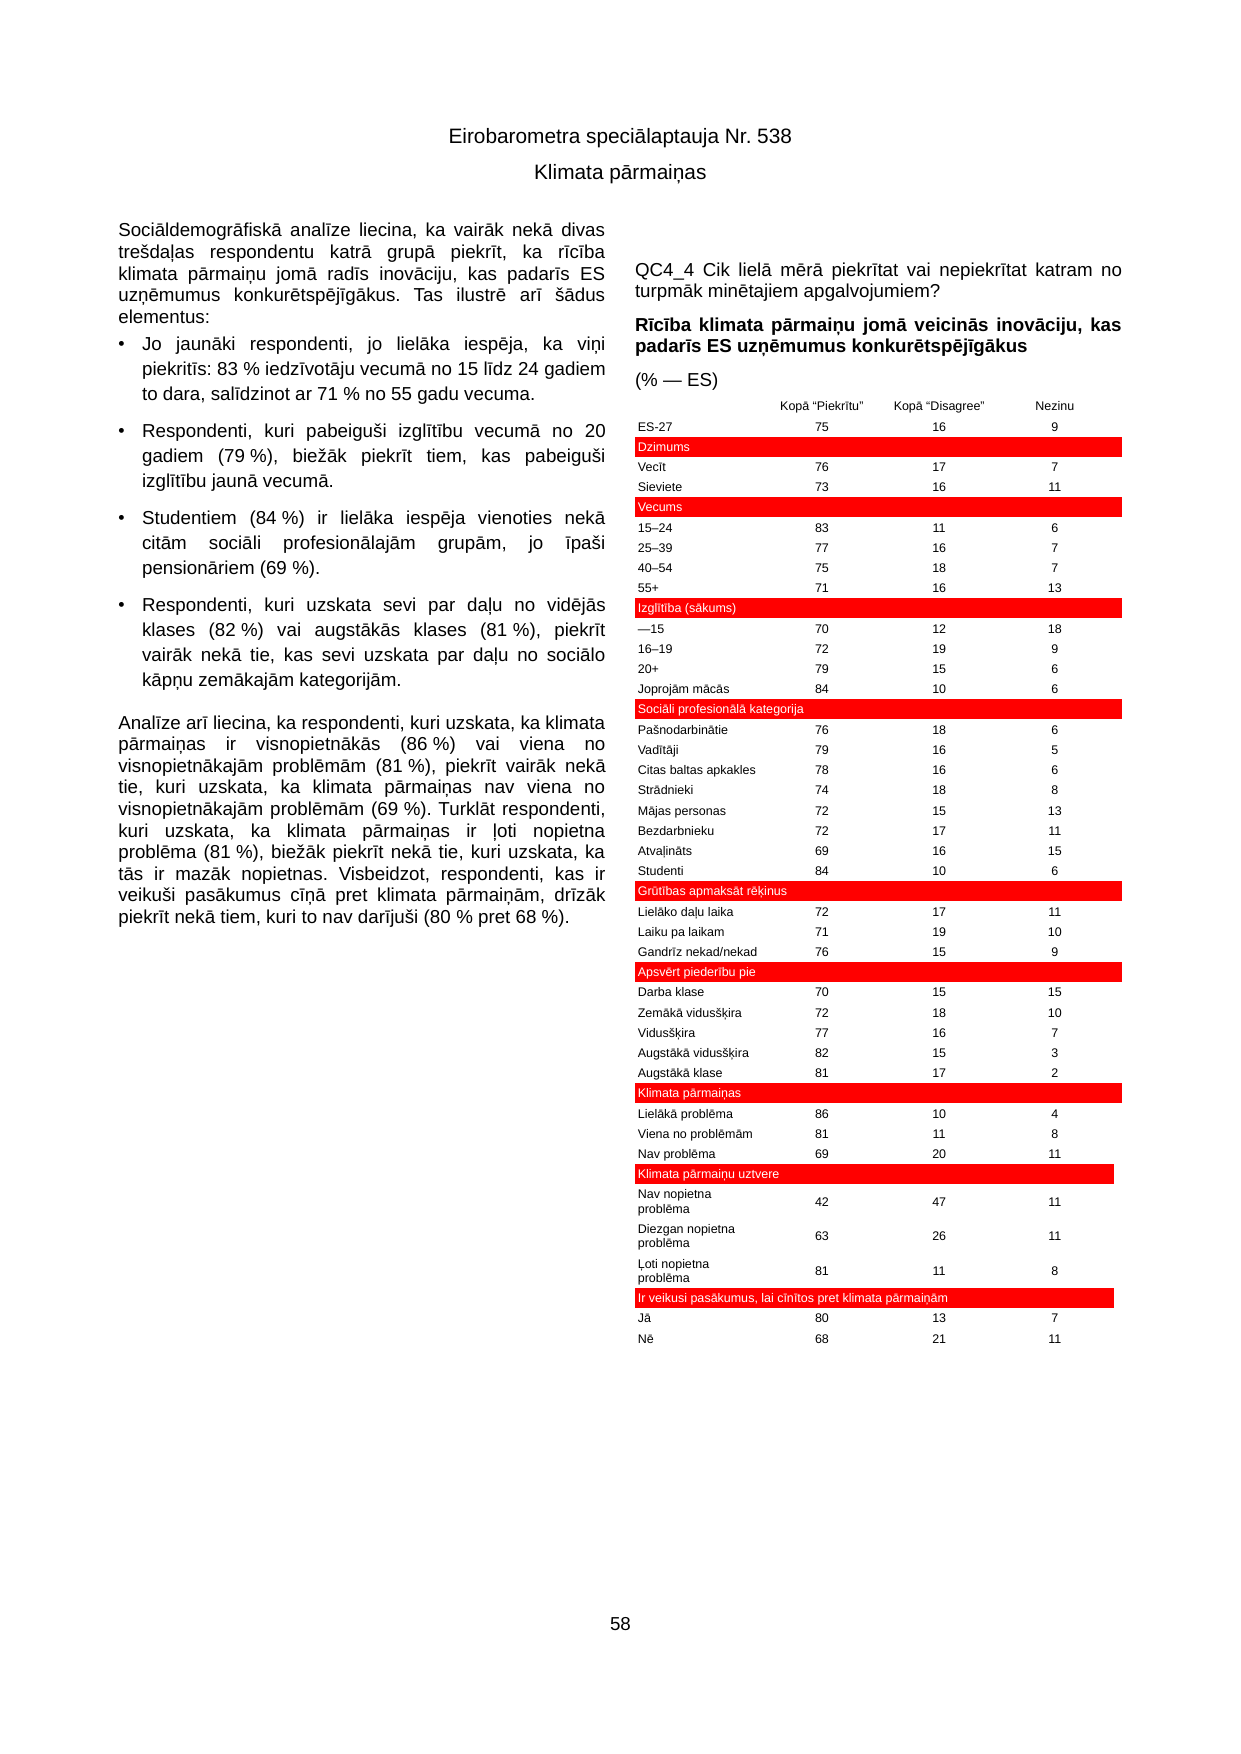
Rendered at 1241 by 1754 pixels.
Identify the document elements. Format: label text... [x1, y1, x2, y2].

table_cell 72 [765, 821, 878, 841]
text Sociāldemogrāfiskā analīze liecina, ka vairāk nekā divas trešdaļas respondentu katrā grupā piekrīt, ka rīcība klimata pārmaiņu jomā radīs inovāciju, kas padarīs ES uzņēmumus konkurētspējīgākus. Tas ilustrē arī šādus elementus: [118, 219, 605, 327]
table_cell 16 [878, 416, 1000, 437]
table_cell [1110, 1023, 1122, 1043]
table_cell 42 [765, 1184, 878, 1219]
table_cell Nav nopietna problēma [635, 1184, 765, 1219]
table_cell [1110, 841, 1122, 861]
table_cell [1110, 1219, 1122, 1253]
table_cell 7 [1000, 538, 1109, 558]
table_cell 5 [1000, 740, 1109, 760]
table_cell 15 [878, 800, 1000, 821]
table_cell 6 [1000, 861, 1109, 881]
table_cell Sieviete [635, 477, 765, 497]
table_cell 20 [878, 1144, 1000, 1164]
table_cell 84 [765, 679, 878, 699]
table_cell 11 [878, 1124, 1000, 1144]
table_cell 7 [1000, 457, 1109, 477]
table_cell [1110, 679, 1122, 699]
table_cell 70 [765, 619, 878, 639]
list Jo jaunāki respondenti, jo lielāka iespēja, ka viņi piekritīs: 83 % iedzīvotāju vecumā no 15 līdz 24 gadiem to dara, salīdzinot ar 71 % no 55 gadu vecuma. [118, 333, 605, 404]
table_cell 15 [1000, 982, 1109, 1002]
table_cell [1110, 760, 1122, 780]
table_cell 4 [1000, 1104, 1109, 1124]
table_cell 16 [878, 1023, 1000, 1043]
table_cell Augstākā klase [635, 1063, 765, 1083]
table_cell 79 [765, 740, 878, 760]
table_cell 71 [765, 578, 878, 598]
table_cell 11 [878, 1254, 1000, 1288]
table_cell Laiku pa laikam [635, 922, 765, 942]
table_cell 7 [1000, 558, 1109, 578]
table_cell 16 [878, 760, 1000, 780]
table_cell Joprojām mācās [635, 679, 765, 699]
table_cell —15 [635, 619, 765, 639]
table_cell 16 [878, 538, 1000, 558]
table_cell Lielākā problēma [635, 1104, 765, 1124]
table_cell 8 [1000, 1254, 1109, 1288]
table_cell 83 [765, 518, 878, 538]
table_cell 15 [878, 659, 1000, 679]
table_cell 76 [765, 457, 878, 477]
table_cell 11 [1000, 1144, 1109, 1164]
table_cell Nav problēma [635, 1144, 765, 1164]
table_cell Klimata pārmaiņu uztvere [635, 1164, 1114, 1184]
table_cell Apsvērt piederību pie [635, 962, 1122, 982]
table_cell Pašnodarbinātie [635, 720, 765, 740]
table_cell 74 [765, 780, 878, 800]
table_cell Diezgan nopietna problēma [635, 1219, 765, 1253]
table_cell 15 [878, 982, 1000, 1002]
text QC4_4 Cik lielā mērā piekrītat vai nepiekrītat katram no turpmāk minētajiem apgalvojumiem? [635, 259, 1122, 302]
table_cell 78 [765, 760, 878, 780]
table_cell Gandrīz nekad/nekad [635, 942, 765, 962]
table_cell 9 [1000, 416, 1109, 437]
table_cell 81 [765, 1063, 878, 1083]
table_cell 13 [878, 1308, 1000, 1328]
table_cell 6 [1000, 679, 1109, 699]
table_cell [1110, 780, 1122, 800]
table_cell Izglītība (sākums) [635, 598, 1122, 618]
table_cell [1110, 619, 1122, 639]
table_cell 86 [765, 1104, 878, 1124]
table_cell [1110, 1254, 1122, 1288]
table_cell [1114, 1164, 1122, 1184]
table_cell 10 [878, 861, 1000, 881]
table_cell 11 [1000, 1219, 1109, 1253]
table_cell [1110, 659, 1122, 679]
table_cell 7 [1000, 1023, 1109, 1043]
table_cell [1110, 1043, 1122, 1063]
table_cell 13 [1000, 578, 1109, 598]
table_cell 9 [1000, 942, 1109, 962]
table_cell 16 [878, 740, 1000, 760]
table_header Nezinu [1000, 396, 1109, 416]
table_cell 16–19 [635, 639, 765, 659]
table_cell Grūtības apmaksāt rēķinus [635, 881, 1122, 901]
table_cell 70 [765, 982, 878, 1002]
table_cell 19 [878, 922, 1000, 942]
table_cell Jā [635, 1308, 765, 1328]
table_cell 77 [765, 538, 878, 558]
table_cell 73 [765, 477, 878, 497]
table_cell [1110, 538, 1122, 558]
table_cell [1110, 416, 1122, 437]
table_cell 2 [1000, 1063, 1109, 1083]
table_cell 71 [765, 922, 878, 942]
table_cell 81 [765, 1254, 878, 1288]
table_cell Mājas personas [635, 800, 765, 821]
table_cell [1110, 639, 1122, 659]
table_cell 8 [1000, 1124, 1109, 1144]
table_cell 18 [878, 1003, 1000, 1023]
table_cell Vecīt [635, 457, 765, 477]
table_cell 55+ [635, 578, 765, 598]
text (% — ES) [635, 369, 1122, 390]
table_cell Bezdarbnieku [635, 821, 765, 841]
table_cell [1110, 1104, 1122, 1124]
table_cell [1110, 457, 1122, 477]
table_cell 69 [765, 841, 878, 861]
table_cell Zemākā vidusšķira [635, 1003, 765, 1023]
table_cell 6 [1000, 518, 1109, 538]
table_cell Dzimums [635, 437, 1122, 457]
table_cell 17 [878, 457, 1000, 477]
table_cell 75 [765, 416, 878, 437]
table_cell Nē [635, 1329, 765, 1349]
table_cell 16 [878, 578, 1000, 598]
table_cell Augstākā vidusšķira [635, 1043, 765, 1063]
table_cell ES-27 [635, 416, 765, 437]
table_cell [1110, 861, 1122, 881]
table_cell 80 [765, 1308, 878, 1328]
table_cell 47 [878, 1184, 1000, 1219]
table_cell 7 [1000, 1308, 1109, 1328]
table_cell 17 [878, 821, 1000, 841]
list Studentiem (84 %) ir lielāka iespēja vienoties nekā citām sociāli profesionālajām grupām, jo īpaši pensionāriem (69 %). [118, 507, 605, 578]
table_cell Lielāko daļu laika [635, 901, 765, 922]
table_cell Atvaļināts [635, 841, 765, 861]
table_cell [1110, 1063, 1122, 1083]
table_cell 25–39 [635, 538, 765, 558]
table_cell [1110, 578, 1122, 598]
table_cell Vadītāji [635, 740, 765, 760]
table_cell Klimata pārmaiņas [635, 1083, 1122, 1103]
table_cell 11 [1000, 1329, 1109, 1349]
table_cell 82 [765, 1043, 878, 1063]
table_cell 11 [1000, 901, 1109, 922]
table_cell Ļoti nopietna problēma [635, 1254, 765, 1288]
text Analīze arī liecina, ka respondenti, kuri uzskata, ka klimata pārmaiņas ir visnopietnākās (86 %) vai viena no visnopietnākajām problēmām (81 %), piekrīt vairāk nekā tie, kuri uzskata, ka klimata pārmaiņas nav viena no visnopietnākajām problēmām (69 %). Turklāt respondenti, kuri uzskata, ka klimata pārmaiņas ir ļoti nopietna problēma (81 %), biežāk piekrīt nekā tie, kuri uzskata, ka tās ir mazāk nopietnas. Visbeidzot, respondenti, kas ir veikuši pasākumus cīņā pret klimata pārmaiņām, drīzāk piekrīt nekā tiem, kuri to nav darījuši (80 % pret 68 %). [118, 712, 605, 927]
table_cell 12 [878, 619, 1000, 639]
table_cell [1110, 1184, 1122, 1219]
table_cell [1110, 477, 1122, 497]
table_cell 15–24 [635, 518, 765, 538]
table_cell 18 [878, 780, 1000, 800]
table_cell 26 [878, 1219, 1000, 1253]
table_cell [1110, 901, 1122, 922]
table_cell 16 [878, 841, 1000, 861]
table_cell Studenti [635, 861, 765, 881]
table_cell 40–54 [635, 558, 765, 578]
table_cell 68 [765, 1329, 878, 1349]
table_cell 72 [765, 639, 878, 659]
table_cell 75 [765, 558, 878, 578]
table_cell 11 [1000, 1184, 1109, 1219]
table_cell 15 [1000, 841, 1109, 861]
table_cell 15 [878, 1043, 1000, 1063]
table_cell 18 [878, 558, 1000, 578]
table_cell Darba klase [635, 982, 765, 1002]
table_cell 84 [765, 861, 878, 881]
table_cell 72 [765, 901, 878, 922]
table_cell [1110, 740, 1122, 760]
table_cell 6 [1000, 760, 1109, 780]
list Respondenti, kuri pabeiguši izglītību vecumā no 20 gadiem (79 %), biežāk piekrīt tiem, kas pabeiguši izglītību jaunā vecumā. [118, 420, 605, 491]
table_cell 11 [1000, 477, 1109, 497]
table_cell [1110, 982, 1122, 1002]
table_cell 76 [765, 942, 878, 962]
table_cell Ir veikusi pasākumus, lai cīnītos pret klimata pārmaiņām [635, 1288, 1114, 1308]
table_cell Citas baltas apkakles [635, 760, 765, 780]
table_cell 63 [765, 1219, 878, 1253]
table_cell 81 [765, 1124, 878, 1144]
table_cell 21 [878, 1329, 1000, 1349]
table_cell 72 [765, 1003, 878, 1023]
table_cell 79 [765, 659, 878, 679]
table_cell Sociāli profesionālā kategorija [635, 699, 1122, 719]
table_cell 69 [765, 1144, 878, 1164]
table_cell [1110, 942, 1122, 962]
table_cell 76 [765, 720, 878, 740]
table_cell [1110, 1329, 1122, 1349]
table_cell [1110, 821, 1122, 841]
table_cell [1110, 1308, 1122, 1328]
table_cell 9 [1000, 639, 1109, 659]
table_cell 18 [878, 720, 1000, 740]
table_cell [1110, 518, 1122, 538]
table_cell 17 [878, 1063, 1000, 1083]
table_cell [1110, 922, 1122, 942]
table_cell 3 [1000, 1043, 1109, 1063]
table_cell 11 [878, 518, 1000, 538]
table_header [1110, 396, 1122, 416]
table_cell [1110, 720, 1122, 740]
table_cell 18 [1000, 619, 1109, 639]
table_cell 15 [878, 942, 1000, 962]
list Respondenti, kuri uzskata sevi par daļu no vidējās klases (82 %) vai augstākās klases (81 %), piekrīt vairāk nekā tie, kas sevi uzskata par daļu no sociālo kāpņu zemākajām kategorijām. [118, 594, 605, 690]
table_cell [1110, 800, 1122, 821]
table_cell 20+ [635, 659, 765, 679]
table_cell 17 [878, 901, 1000, 922]
text Rīcība klimata pārmaiņu jomā veicinās inovāciju, kas padarīs ES uzņēmumus konkurētspējīgākus [635, 314, 1122, 357]
table_cell [1110, 1124, 1122, 1144]
table_cell 13 [1000, 800, 1109, 821]
table_header Kopā “Disagree” [878, 396, 1000, 416]
table_cell 10 [878, 1104, 1000, 1124]
table_cell 8 [1000, 780, 1109, 800]
table_cell [1110, 1144, 1122, 1164]
table_cell 10 [1000, 1003, 1109, 1023]
table_cell 6 [1000, 720, 1109, 740]
table_cell 6 [1000, 659, 1109, 679]
table_cell 77 [765, 1023, 878, 1043]
table_cell [1110, 1003, 1122, 1023]
table_cell 10 [878, 679, 1000, 699]
table_cell 11 [1000, 821, 1109, 841]
table_cell 10 [1000, 922, 1109, 942]
table_cell 16 [878, 477, 1000, 497]
table_cell Vecums [635, 497, 1122, 517]
table_cell 72 [765, 800, 878, 821]
table_cell 19 [878, 639, 1000, 659]
table_cell [1110, 558, 1122, 578]
table_header [635, 396, 765, 416]
table_cell Viena no problēmām [635, 1124, 765, 1144]
table_cell [1114, 1288, 1122, 1308]
table_cell Strādnieki [635, 780, 765, 800]
table_cell Vidusšķira [635, 1023, 765, 1043]
table_header Kopā “Piekrītu” [765, 396, 878, 416]
